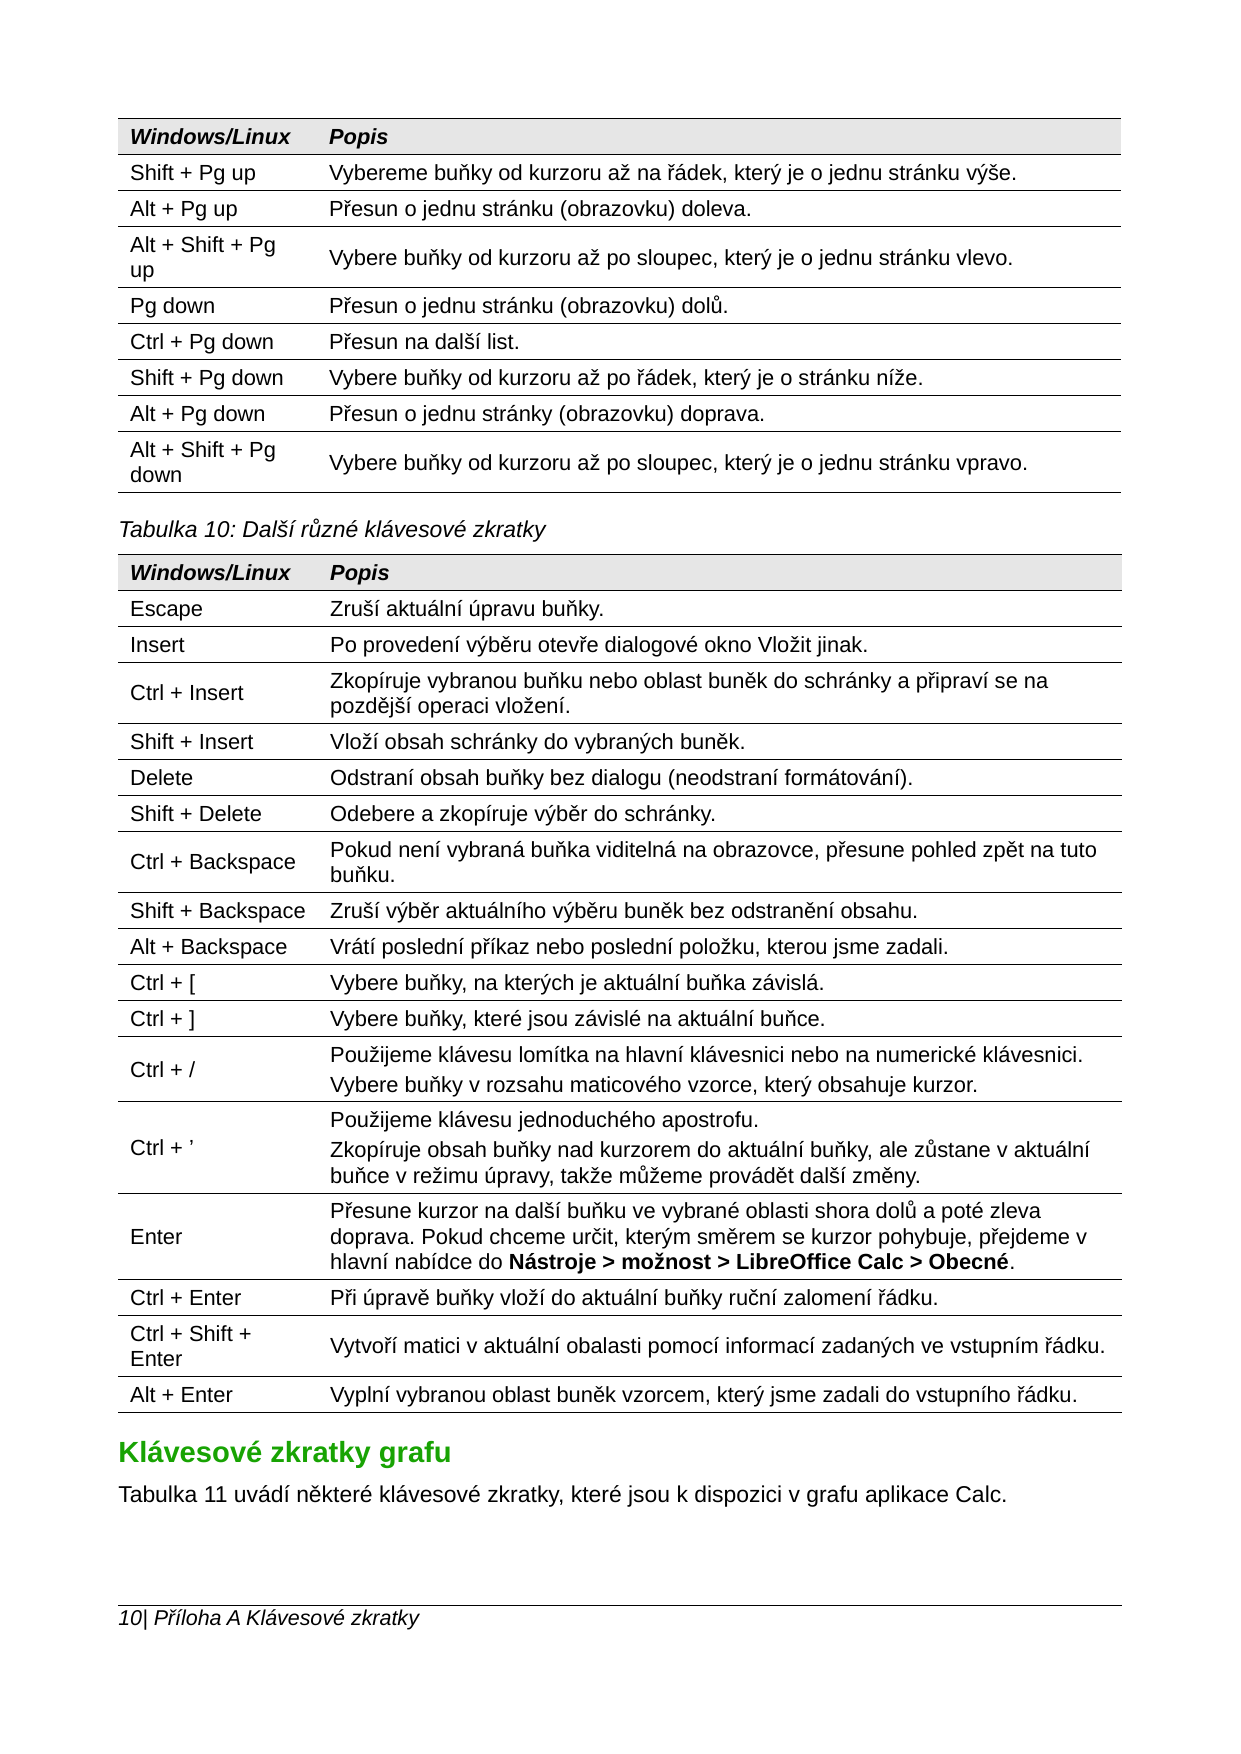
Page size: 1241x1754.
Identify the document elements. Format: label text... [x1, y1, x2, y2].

table_cell Alt + Enter [118, 1377, 318, 1412]
table_cell Vybere buňky od kurzoru až po sloupec, který je o jednu stránku vpravo. [317, 432, 1121, 492]
table_cell Vrátí poslední příkaz nebo poslední položku, kterou jsme zadali. [318, 929, 1122, 964]
table_cell Shift + Pg down [118, 360, 317, 395]
table_cell Ctrl + Shift + Enter [118, 1316, 318, 1376]
table_cell Zkopíruje vybranou buňku nebo oblast buněk do schránky a připraví se na pozdější operaci vložení. [318, 663, 1122, 723]
table_cell Shift + Backspace [118, 893, 318, 928]
table_cell Přesun o jednu stránku (obrazovku) doleva. [317, 191, 1121, 226]
table_cell Ctrl + Enter [118, 1280, 318, 1315]
table_cell Alt + Pg up [118, 191, 317, 226]
table_cell Insert [118, 627, 318, 662]
text Tabulka 11 uvádí některé klávesové zkratky, které jsou k dispozici v grafu aplikace Calc. [118, 1481, 1122, 1507]
table_cell Při úpravě buňky vloží do aktuální buňky ruční zalomení řádku. [318, 1280, 1122, 1315]
table_cell Přesun na další list. [317, 324, 1121, 359]
table_cell Vytvoří matici v aktuální obalasti pomocí informací zadaných ve vstupním řádku. [318, 1316, 1122, 1376]
table_cell Přesun o jednu stránku (obrazovku) dolů. [317, 288, 1121, 323]
table_cell Ctrl + ] [118, 1001, 318, 1036]
table_cell Delete [118, 760, 318, 795]
table_cell Shift + Pg up [118, 155, 317, 190]
table_cell Pg down [118, 288, 317, 323]
table_header Popis [318, 555, 1122, 590]
table_cell Přesune kurzor na další buňku ve vybrané oblasti shora dolů a poté zleva doprava. Pokud chceme určit, kterým směrem se kurzor pohybuje, přejdeme v hlavní nabídce do Nástroje > možnost > LibreOffice Calc > Obecné. [318, 1194, 1122, 1279]
table_cell Ctrl + Insert [118, 663, 318, 723]
table_cell Escape [118, 591, 318, 626]
table_cell Vybere buňky, které jsou závislé na aktuální buňce. [318, 1001, 1122, 1036]
text Tabulka 10: Další různé klávesové zkratky [118, 516, 1122, 542]
table_cell Alt + Pg down [118, 396, 317, 431]
table_cell Vybere buňky od kurzoru až po sloupec, který je o jednu stránku vlevo. [317, 227, 1121, 287]
table_cell Zruší výběr aktuálního výběru buněk bez odstranění obsahu. [318, 893, 1122, 928]
table_cell Ctrl + ’ [118, 1102, 318, 1192]
table_cell Enter [118, 1194, 318, 1279]
table_header Popis [317, 119, 1121, 154]
table_cell Shift + Delete [118, 796, 318, 831]
table_cell Odstraní obsah buňky bez dialogu (neodstraní formátování). [318, 760, 1122, 795]
table_cell Vybereme buňky od kurzoru až na řádek, který je o jednu stránku výše. [317, 155, 1121, 190]
table_cell Vybere buňky, na kterých je aktuální buňka závislá. [318, 965, 1122, 999]
table_cell Odebere a zkopíruje výběr do schránky. [318, 796, 1122, 831]
table_cell Po provedení výběru otevře dialogové okno Vložit jinak. [318, 627, 1122, 662]
subtitle Klávesové zkratky grafu [118, 1436, 1122, 1469]
table_cell Ctrl + [ [118, 965, 318, 999]
table_cell Ctrl + Backspace [118, 832, 318, 892]
table_cell Vybere buňky od kurzoru až po řádek, který je o stránku níže. [317, 360, 1121, 395]
table_cell Alt + Shift + Pg down [118, 432, 317, 492]
table_cell Shift + Insert [118, 724, 318, 759]
table_header Windows/Linux [118, 555, 318, 590]
table_cell Použijeme klávesu jednoduchého apostrofu. Zkopíruje obsah buňky nad kurzorem do aktuální buňky, ale zůstane v aktuální buňce v režimu úpravy, takže můžeme provádět další změny. [318, 1102, 1122, 1192]
table_cell Alt + Backspace [118, 929, 318, 964]
table_cell Přesun o jednu stránky (obrazovku) doprava. [317, 396, 1121, 431]
table_cell Pokud není vybraná buňka viditelná na obrazovce, přesune pohled zpět na tuto buňku. [318, 832, 1122, 892]
table_cell Zruší aktuální úpravu buňky. [318, 591, 1122, 626]
table_cell Alt + Shift + Pg up [118, 227, 317, 287]
table_header Windows/Linux [118, 119, 317, 154]
table_cell Použijeme klávesu lomítka na hlavní klávesnici nebo na numerické klávesnici. Vybere buňky v rozsahu maticového vzorce, který obsahuje kurzor. [318, 1037, 1122, 1101]
table_cell Ctrl + Pg down [118, 324, 317, 359]
table_cell Vyplní vybranou oblast buněk vzorcem, který jsme zadali do vstupního řádku. [318, 1377, 1122, 1412]
table_cell Ctrl + / [118, 1037, 318, 1101]
table_cell Vloží obsah schránky do vybraných buněk. [318, 724, 1122, 759]
